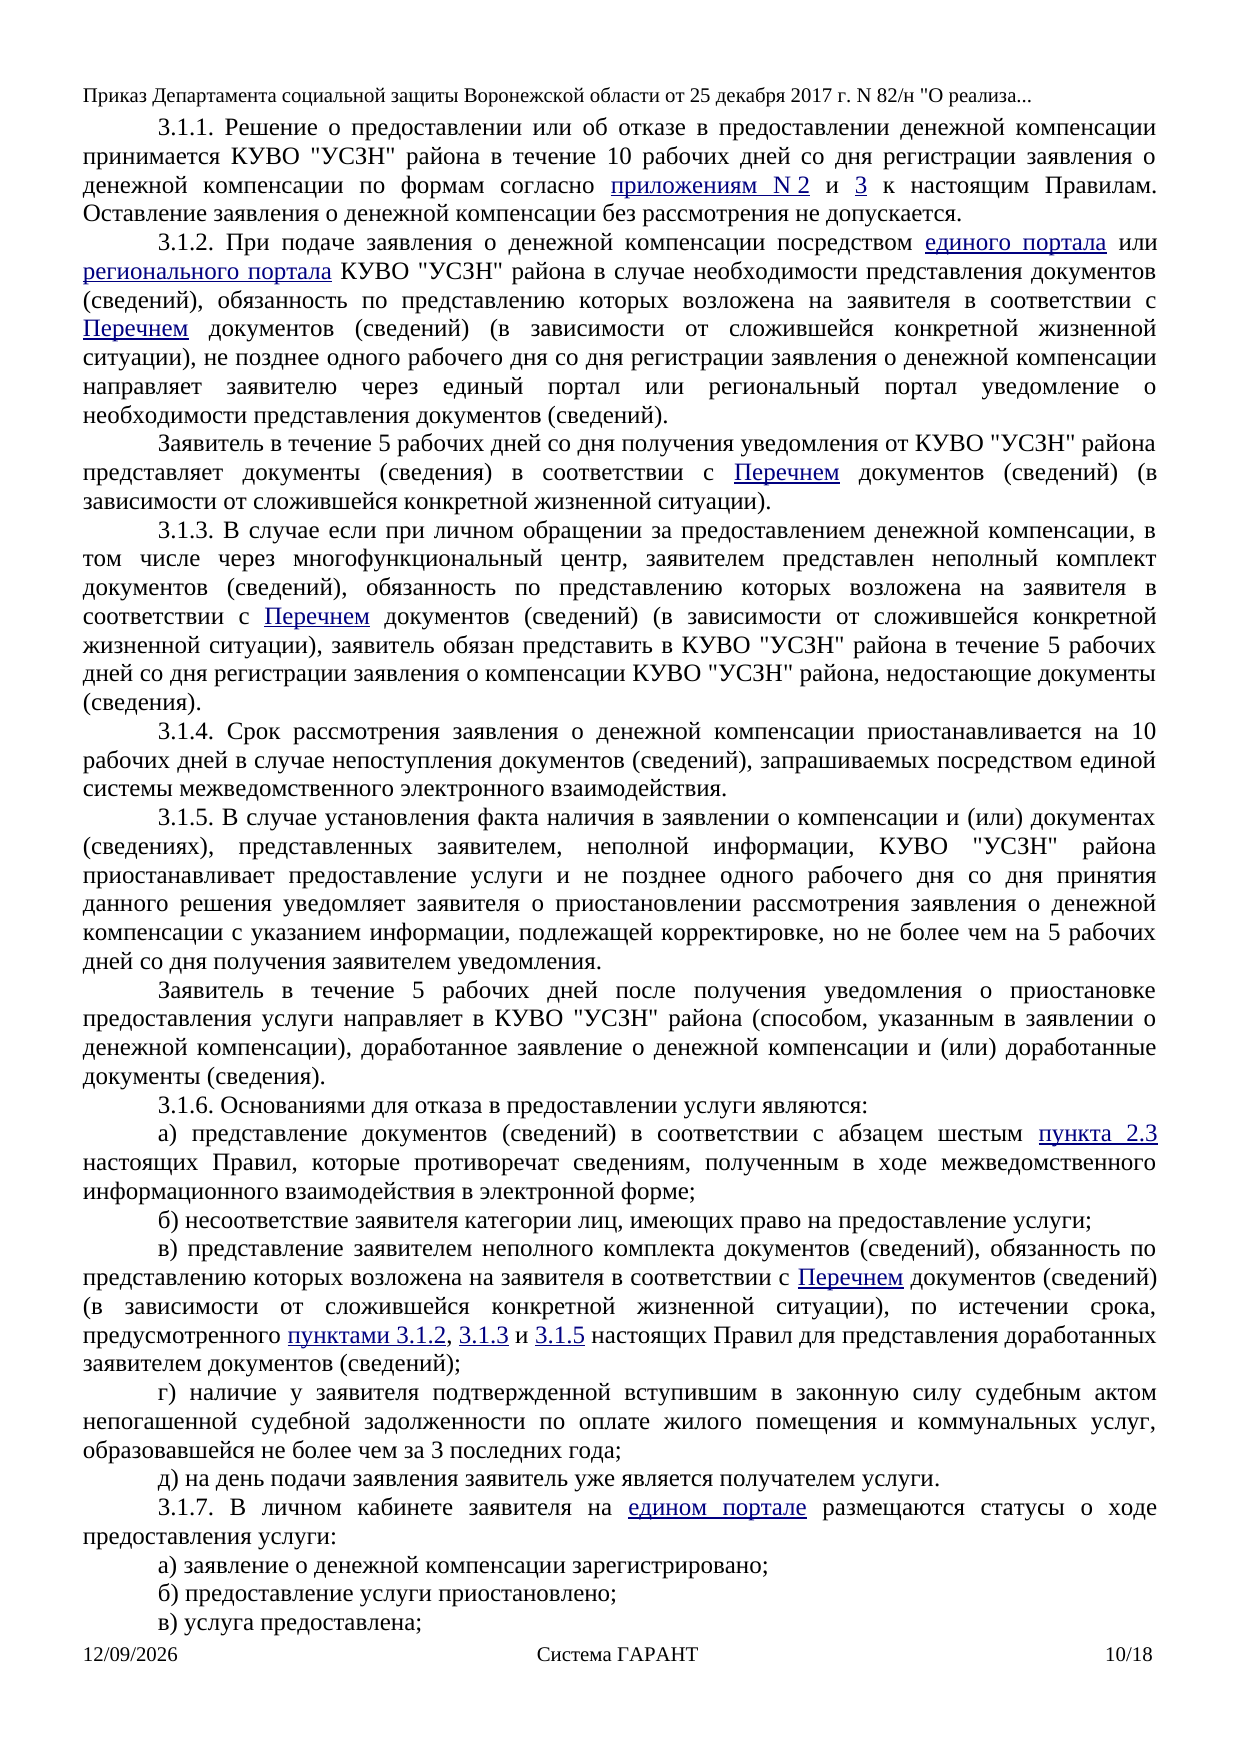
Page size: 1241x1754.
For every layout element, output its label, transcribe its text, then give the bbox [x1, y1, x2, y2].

text 3.1.5. В случае установления факта наличия в заявлении о компенсации и (или) документах (сведениях), представленных заявителем, неполной информации, КУВО "УСЗН" района приостанавливает предоставление услуги и не позднее одного рабочего дня со дня принятия данного решения уведомляет заявителя о приостановлении рассмотрения заявления о денежной компенсации с указанием информации, подлежащей корректировке, но не более чем на 5 рабочих дней со дня получения заявителем уведомления. [83, 802, 1157, 975]
text б) несоответствие заявителя категории лиц, имеющих право на предоставление услуги; [83, 1205, 1157, 1233]
text в) услуга предоставлена; [83, 1607, 1157, 1636]
text 3.1.4. Срок рассмотрения заявления о денежной компенсации приостанавливается на 10 рабочих дней в случае непоступления документов (сведений), запрашиваемых посредством единой системы межведомственного электронного взаимодействия. [83, 716, 1157, 802]
text б) предоставление услуги приостановлено; [83, 1578, 1157, 1607]
text а) заявление о денежной компенсации зарегистрировано; [83, 1550, 1157, 1578]
text 3.1.1. Решение о предоставлении или об отказе в предоставлении денежной компенсации принимается КУВО "УСЗН" района в течение 10 рабочих дней со дня регистрации заявления о денежной компенсации по формам согласно приложениям N 2 и 3 к настоящим Правилам. Оставление заявления о денежной компенсации без рассмотрения не допускается. [83, 112, 1157, 227]
text в) представление заявителем неполного комплекта документов (сведений), обязанность по представлению которых возложена на заявителя в соответствии с Перечнем документов (сведений) (в зависимости от сложившейся конкретной жизненной ситуации), по истечении срока, предусмотренного пунктами 3.1.2, 3.1.3 и 3.1.5 настоящих Правил для представления доработанных заявителем документов (сведений); [83, 1233, 1157, 1377]
text 3.1.6. Основаниями для отказа в предоставлении услуги являются: [83, 1090, 1157, 1118]
text а) представление документов (сведений) в соответствии с абзацем шестым пункта 2.3 настоящих Правил, которые противоречат сведениям, полученным в ходе межведомственного информационного взаимодействия в электронной форме; [83, 1118, 1157, 1205]
text д) на день подачи заявления заявитель уже является получателем услуги. [83, 1463, 1157, 1492]
text 3.1.7. В личном кабинете заявителя на едином портале размещаются статусы о ходе предоставления услуги: [83, 1492, 1157, 1550]
text Заявитель в течение 5 рабочих дней со дня получения уведомления от КУВО "УСЗН" района представляет документы (сведения) в соответствии с Перечнем документов (сведений) (в зависимости от сложившейся конкретной жизненной ситуации). [83, 428, 1157, 515]
text г) наличие у заявителя подтвержденной вступившим в законную силу судебным актом непогашенной судебной задолженности по оплате жилого помещения и коммунальных услуг, образовавшейся не более чем за 3 последних года; [83, 1377, 1157, 1463]
text Заявитель в течение 5 рабочих дней после получения уведомления о приостановке предоставления услуги направляет в КУВО "УСЗН" района (способом, указанным в заявлении о денежной компенсации), доработанное заявление о денежной компенсации и (или) доработанные документы (сведения). [83, 975, 1157, 1090]
text 3.1.3. В случае если при личном обращении за предоставлением денежной компенсации, в том числе через многофункциональный центр, заявителем представлен неполный комплект документов (сведений), обязанность по представлению которых возложена на заявителя в соответствии с Перечнем документов (сведений) (в зависимости от сложившейся конкретной жизненной ситуации), заявитель обязан представить в КУВО "УСЗН" района в течение 5 рабочих дней со дня регистрации заявления о компенсации КУВО "УСЗН" района, недостающие документы (сведения). [83, 515, 1157, 716]
text 3.1.2. При подаче заявления о денежной компенсации посредством единого портала или регионального портала КУВО "УСЗН" района в случае необходимости представления документов (сведений), обязанность по представлению которых возложена на заявителя в соответствии с Перечнем документов (сведений) (в зависимости от сложившейся конкретной жизненной ситуации), не позднее одного рабочего дня со дня регистрации заявления о денежной компенсации направляет заявителю через единый портал или региональный портал уведомление о необходимости представления документов (сведений). [83, 227, 1157, 428]
